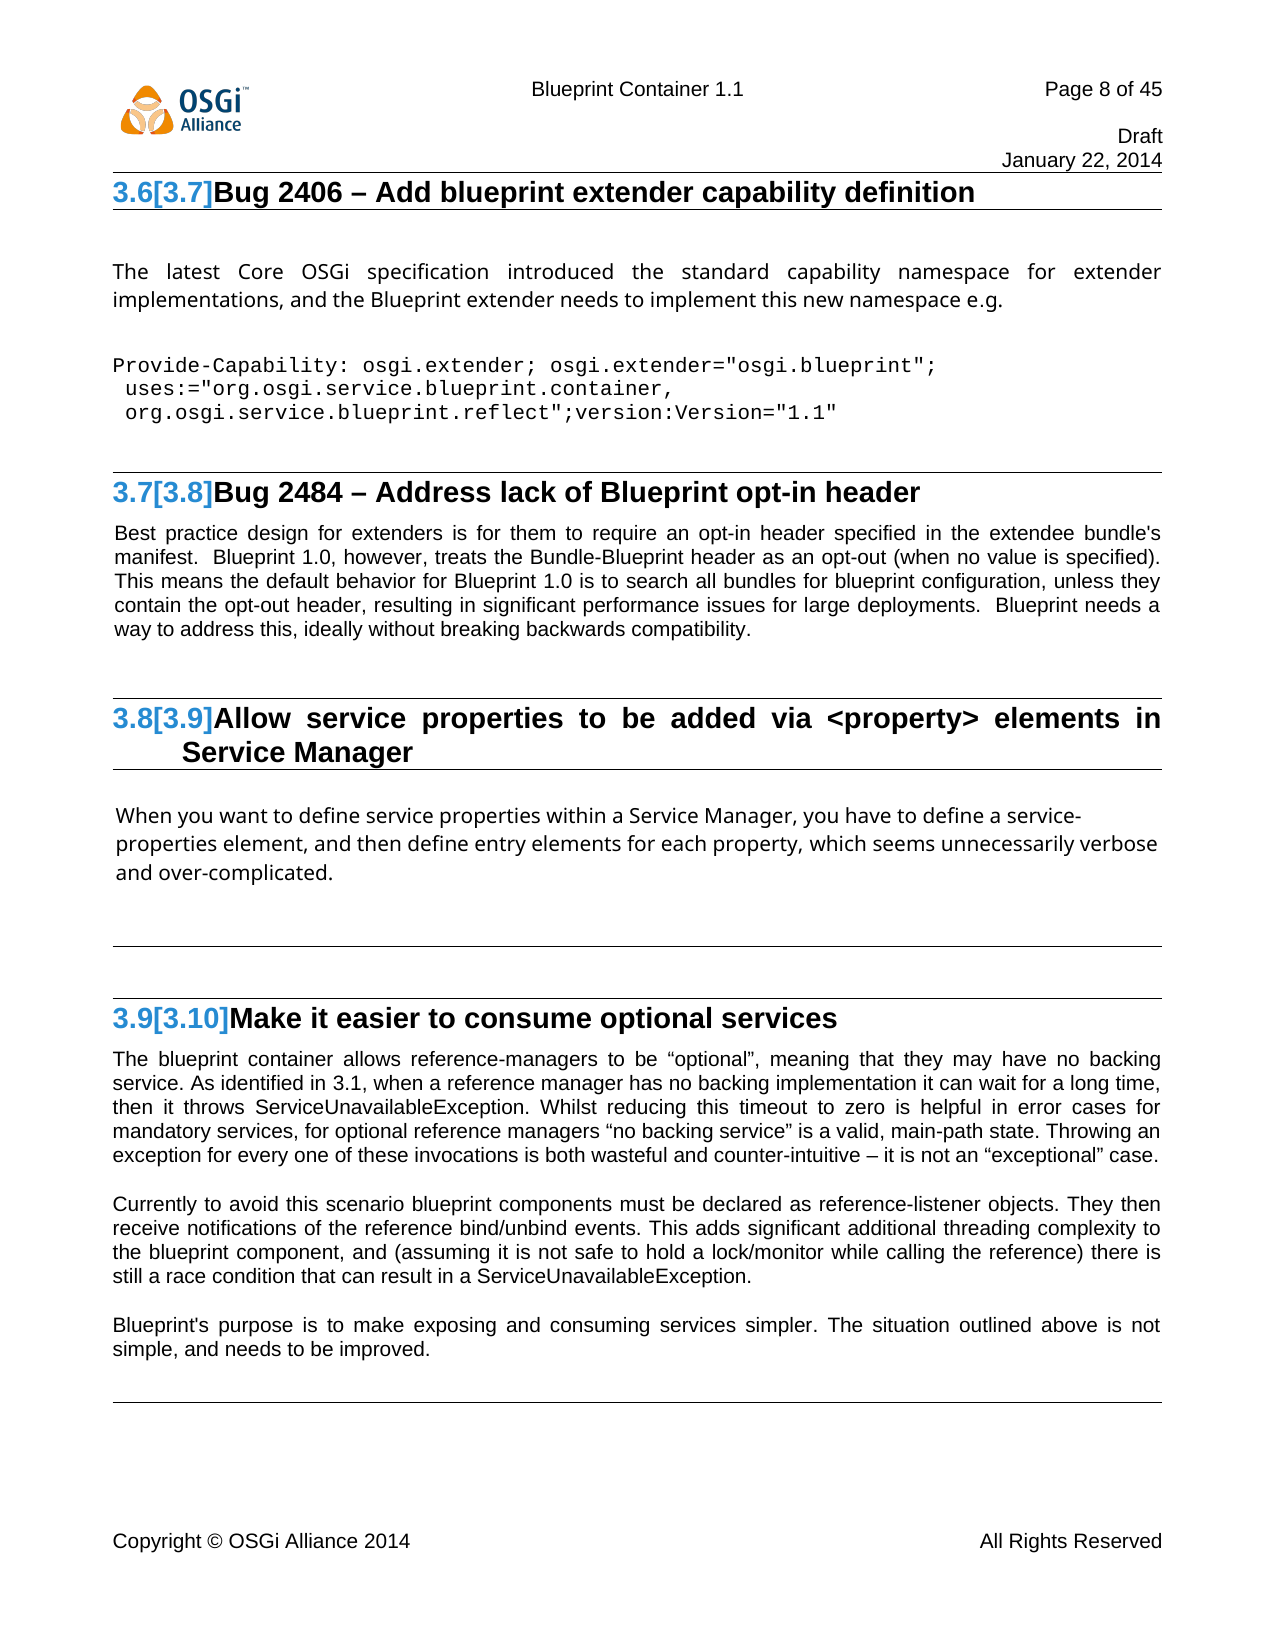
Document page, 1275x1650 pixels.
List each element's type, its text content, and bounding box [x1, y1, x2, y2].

subtitle Allow service properties to be added via <property> elements in Service Manager [112, 699, 1162, 768]
subtitle Bug 2406 – Add blueprint extender capability definition [112, 173, 1162, 209]
subtitle Make it easier to consume optional services [112, 999, 1162, 1034]
text The latest Core OSGi specification introduced the standard capability namespace for extender implementations, and the Blueprint extender needs to implement this new namespace e.g. [112, 257, 1162, 314]
text org.osgi.service.blueprint.reflect";version:Version="1.1" [112, 402, 1162, 426]
text Provide-Capability: osgi.extender; osgi.extender="osgi.blueprint"; [112, 354, 1162, 378]
text uses:="org.osgi.service.blueprint.container, [112, 378, 1162, 402]
picture [113, 78, 257, 142]
subtitle Bug 2484 – Address lack of Blueprint opt-in header [112, 473, 1162, 508]
text When you want to define service properties within a Service Manager, you have to define a service-properties element, and then define entry elements for each property, which seems unnecessarily verbose and over-complicated. [112, 797, 1162, 886]
text The blueprint container allows reference-managers to be “optional”, meaning that they may have no backing service. As identified in 3.1, when a reference manager has no backing implementation it can wait for a long time, then it throws ServiceUnavailableException. Whilst reducing this timeout to zero is helpful in error cases for mandatory services, for optional reference managers “no backing service” is a valid, main-path state. Throwing an exception for every one of these invocations is both wasteful and counter-intuitive – it is not an “exceptional” case. [112, 1047, 1162, 1167]
list Best practice design for extenders is for them to require an opt-in header specified in the extendee bundle's manifest. Blueprint 1.0, however, treats the Bundle-Blueprint header as an opt-out (when no value is specified). This means the default behavior for Blueprint 1.0 is to search all bundles for blueprint configuration, unless they contain the opt-out header, resulting in significant performance issues for large deployments. Blueprint needs a way to address this, ideally without breaking backwards compatibility. [70, 521, 1162, 641]
text Currently to avoid this scenario blueprint components must be declared as reference-listener objects. They then receive notifications of the reference bind/unbind events. This adds significant additional threading complexity to the blueprint component, and (assuming it is not safe to hold a lock/monitor while calling the reference) there is still a race condition that can result in a ServiceUnavailableException. [112, 1192, 1162, 1288]
text Blueprint's purpose is to make exposing and consuming services simpler. The situation outlined above is not simple, and needs to be improved. [112, 1313, 1162, 1361]
